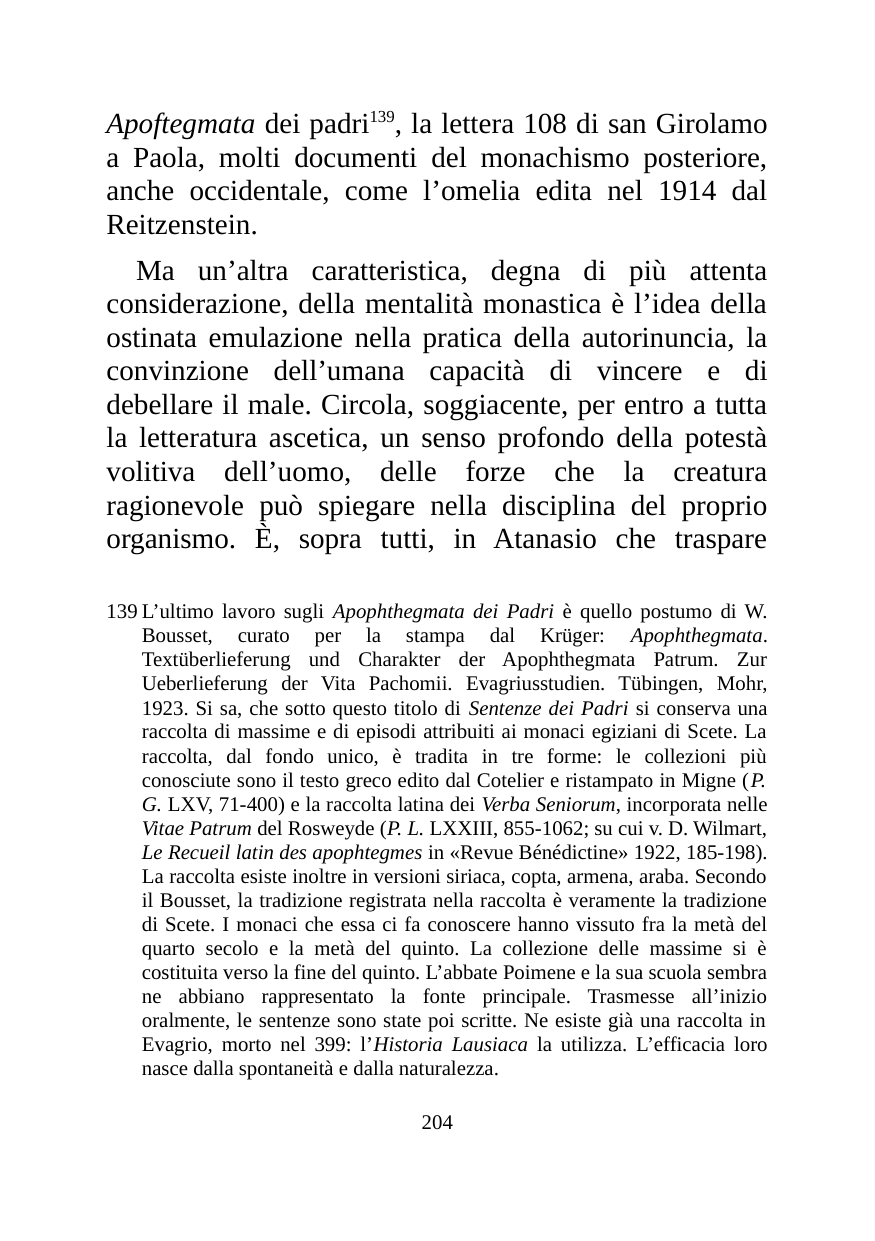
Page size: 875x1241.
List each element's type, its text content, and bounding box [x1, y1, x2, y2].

text L’ultimo lavoro sugli Apophthegmata dei Padri è quello postumo di W. Bousset, curato per la stampa dal Krüger: Apophthegmata. Textüberlieferung und Charakter der Apophthegmata Patrum. Zur Ueberlieferung der Vita Pachomii. Evagriusstudien. Tübingen, Mohr, 1923. Si sa, che sotto questo titolo di Sentenze dei Padri si conserva una raccolta di massime e di episodi attribuiti ai monaci egiziani di Scete. La raccolta, dal fondo unico, è tradita in tre forme: le collezioni più conosciute sono il testo greco edito dal Cotelier e ristampato in Migne (P. G. LXV, 71-400) e la raccolta latina dei Verba Seniorum, incorporata nelle Vitae Patrum del Rosweyde (P. L. LXXIII, 855-1062; su cui v. D. Wilmart, Le Recueil latin des apophtegmes in «Revue Bénédictine» 1922, 185-198). La raccolta esiste inoltre in versioni siriaca, copta, armena, araba. Secondo il Bousset, la tradizione registrata nella raccolta è veramente la tradizione di Scete. I monaci che essa ci fa conoscere hanno vissuto fra la metà del quarto secolo e la metà del quinto. La collezione delle massime si è costituita verso la fine del quinto. L’abbate Poimene e la sua scuola sembra ne abbiano rappresentato la fonte principale. Trasmesse all’inizio oralmente, le sentenze sono state poi scritte. Ne esiste già una raccolta in Evagrio, morto nel 399: l’Historia Lausiaca la utilizza. L’efficacia loro nasce dalla spontaneità e dalla naturalezza. [106, 599, 768, 1080]
text Apoftegmata dei padri, la lettera 108 di san Girolamo a Paola, molti documenti del monachismo posteriore, anche occidentale, come l’omelia edita nel 1914 dal Reitzenstein. [106, 106, 768, 240]
text Ma un’altra caratteristica, degna di più attenta considerazione, della mentalità monastica è l’idea della ostinata emulazione nella pratica della autorinuncia, la convinzione dell’umana capacità di vincere e di debellare il male. Circola, soggiacente, per entro a tutta la letteratura ascetica, un senso profondo della potestà volitiva dell’uomo, delle forze che la creatura ragionevole può spiegare nella disciplina del proprio organismo. È, sopra tutti, in Atanasio che traspare [106, 253, 768, 555]
